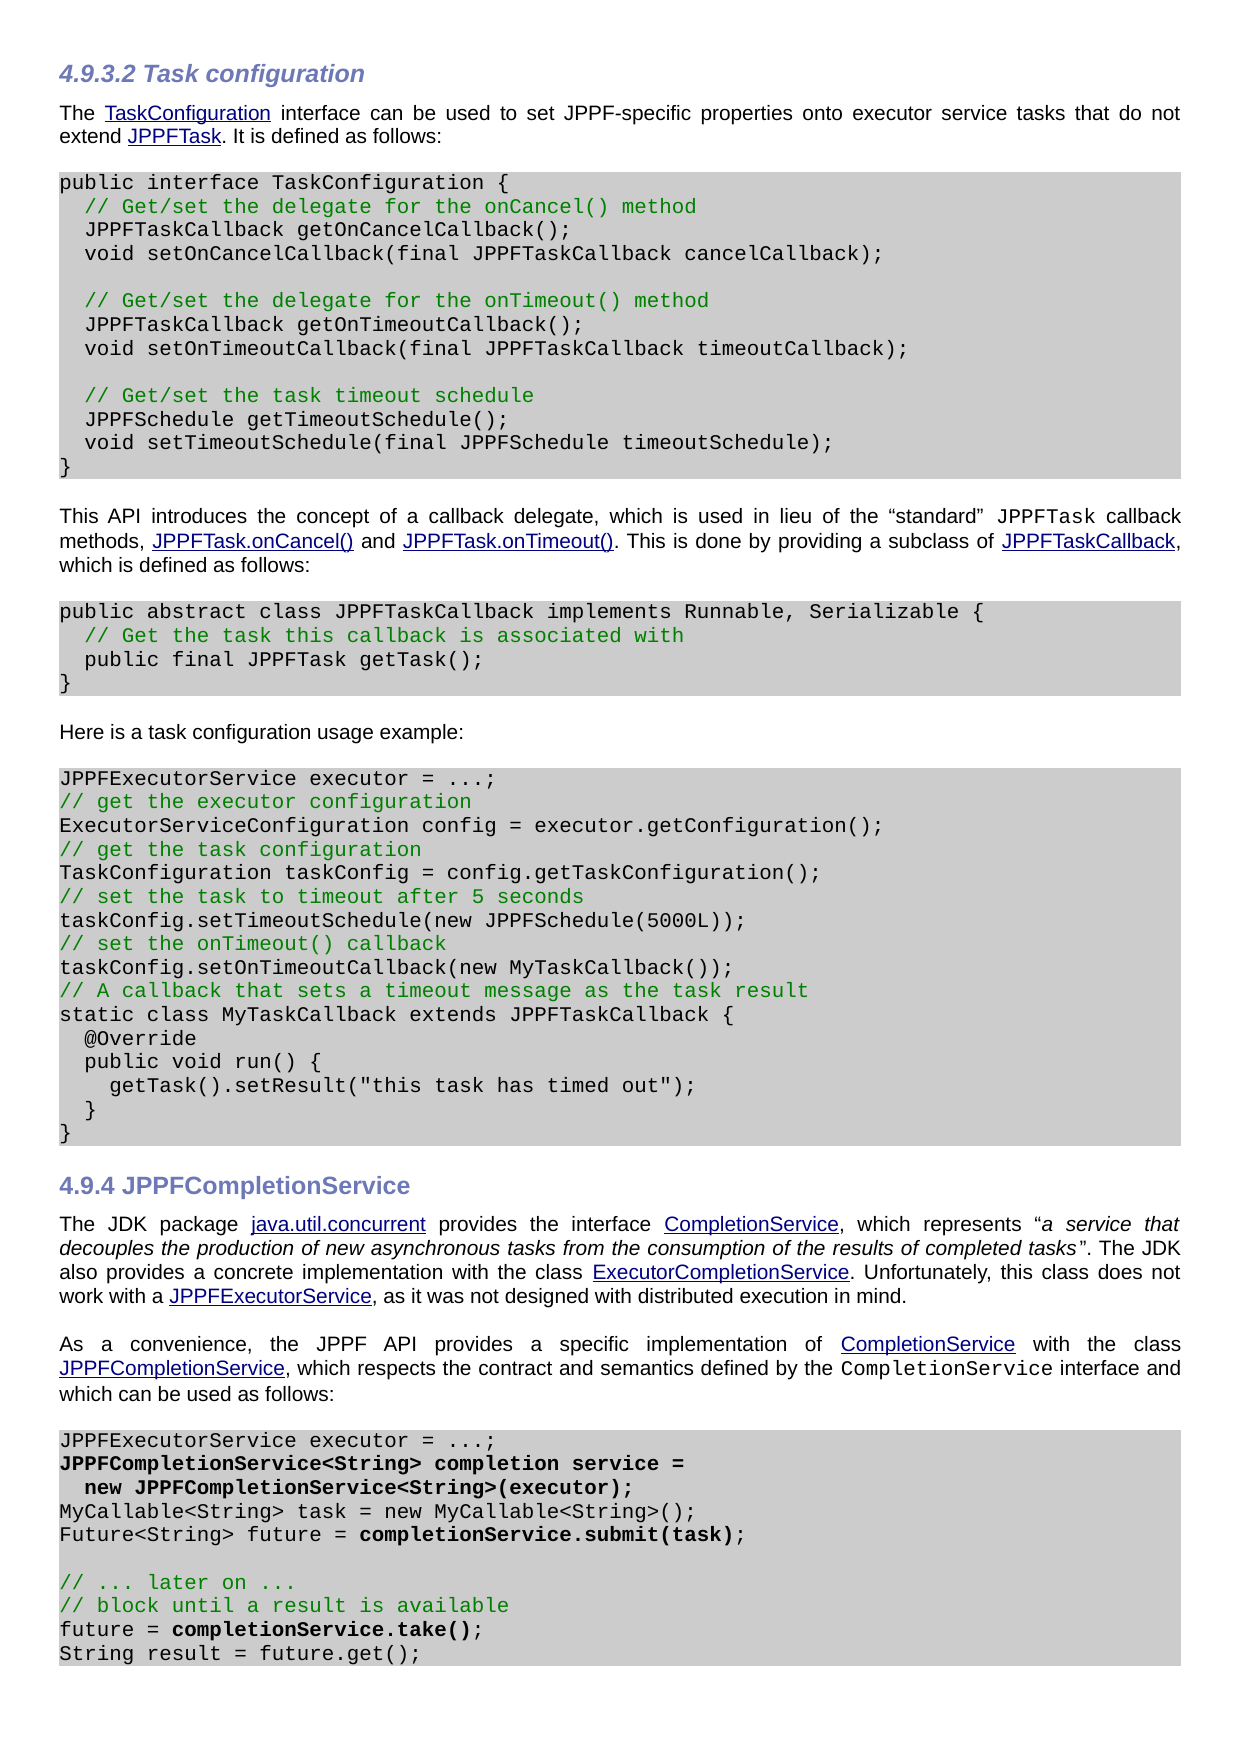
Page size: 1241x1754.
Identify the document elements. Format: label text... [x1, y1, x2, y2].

text // Get the task this callback is associated with [59, 625, 1181, 648]
text @Override [59, 1028, 1181, 1051]
text Here is a task configuration usage example: [59, 720, 1181, 744]
text future = completionService.take(); [59, 1619, 1181, 1643]
text The TaskConfiguration interface can be used to set JPPF-specific properties onto executor service tasks that do not extend JPPFTask. It is defined as follows: [59, 100, 1181, 148]
text public void run() { [59, 1051, 1181, 1075]
text // Get/set the delegate for the onTimeout() method [59, 290, 1181, 314]
text } [59, 456, 1181, 479]
subtitle Task configuration [59, 59, 1181, 88]
text Future<String> future = completionService.submit(task); [59, 1524, 1181, 1548]
text } [59, 1099, 1181, 1122]
text } [59, 672, 1181, 696]
text // Get/set the task timeout schedule [59, 385, 1181, 409]
text public final JPPFTask getTask(); [59, 648, 1181, 672]
text JPPFExecutorService executor = ...; [59, 768, 1181, 791]
text As a convenience, the JPPF API provides a specific implementation of CompletionService with the class JPPFCompletionService, which respects the contract and semantics defined by the CompletionService interface and which can be used as follows: [59, 1332, 1181, 1406]
text static class MyTaskCallback extends JPPFTaskCallback { [59, 1004, 1181, 1028]
text // get the executor configuration [59, 791, 1181, 815]
text void setOnCancelCallback(final JPPFTaskCallback cancelCallback); [59, 243, 1181, 267]
text // set the onTimeout() callback [59, 933, 1181, 957]
text } [59, 1122, 1181, 1146]
text // A callback that sets a timeout message as the task result [59, 981, 1181, 1004]
text ExecutorServiceConfiguration config = executor.getConfiguration(); [59, 815, 1181, 839]
text MyCallable<String> task = new MyCallable<String>(); [59, 1501, 1181, 1524]
text // ... later on ... [59, 1572, 1181, 1595]
text JPPFTaskCallback getOnCancelCallback(); [59, 219, 1181, 243]
text TaskConfiguration taskConfig = config.getTaskConfiguration(); [59, 862, 1181, 886]
text // Get/set the delegate for the onCancel() method [59, 196, 1181, 219]
text // block until a result is available [59, 1595, 1181, 1619]
text This API introduces the concept of a callback delegate, which is used in lieu of the “standard” JPPFTask callback methods, JPPFTask.onCancel() and JPPFTask.onTimeout(). This is done by providing a subclass of JPPFTaskCallback, which is defined as follows: [59, 503, 1181, 577]
text // set the task to timeout after 5 seconds [59, 886, 1181, 909]
text taskConfig.setTimeoutSchedule(new JPPFSchedule(5000L)); [59, 909, 1181, 933]
text String result = future.get(); [59, 1643, 1181, 1666]
text JPPFCompletionService<String> completion service = [59, 1453, 1181, 1477]
text JPPFExecutorService executor = ...; [59, 1430, 1181, 1453]
text getTask().setResult("this task has timed out"); [59, 1075, 1181, 1099]
text void setTimeoutSchedule(final JPPFSchedule timeoutSchedule); [59, 432, 1181, 456]
text JPPFSchedule getTimeoutSchedule(); [59, 409, 1181, 432]
text public abstract class JPPFTaskCallback implements Runnable, Serializable { [59, 601, 1181, 625]
text JPPFTaskCallback getOnTimeoutCallback(); [59, 314, 1181, 338]
text // get the task configuration [59, 839, 1181, 862]
text The JDK package java.util.concurrent provides the interface CompletionService, which represents “a service that decouples the production of new asynchronous tasks from the consumption of the results of completed tasks”. The JDK also provides a concrete implementation with the class ExecutorCompletionService. Unfortunately, this class does not work with a JPPFExecutorService, as it was not designed with distributed execution in mind. [59, 1212, 1181, 1308]
text void setOnTimeoutCallback(final JPPFTaskCallback timeoutCallback); [59, 338, 1181, 361]
text public interface TaskConfiguration { [59, 172, 1181, 196]
text taskConfig.setOnTimeoutCallback(new MyTaskCallback()); [59, 957, 1181, 981]
text new JPPFCompletionService<String>(executor); [59, 1477, 1181, 1501]
subtitle JPPFCompletionService [59, 1171, 1181, 1200]
